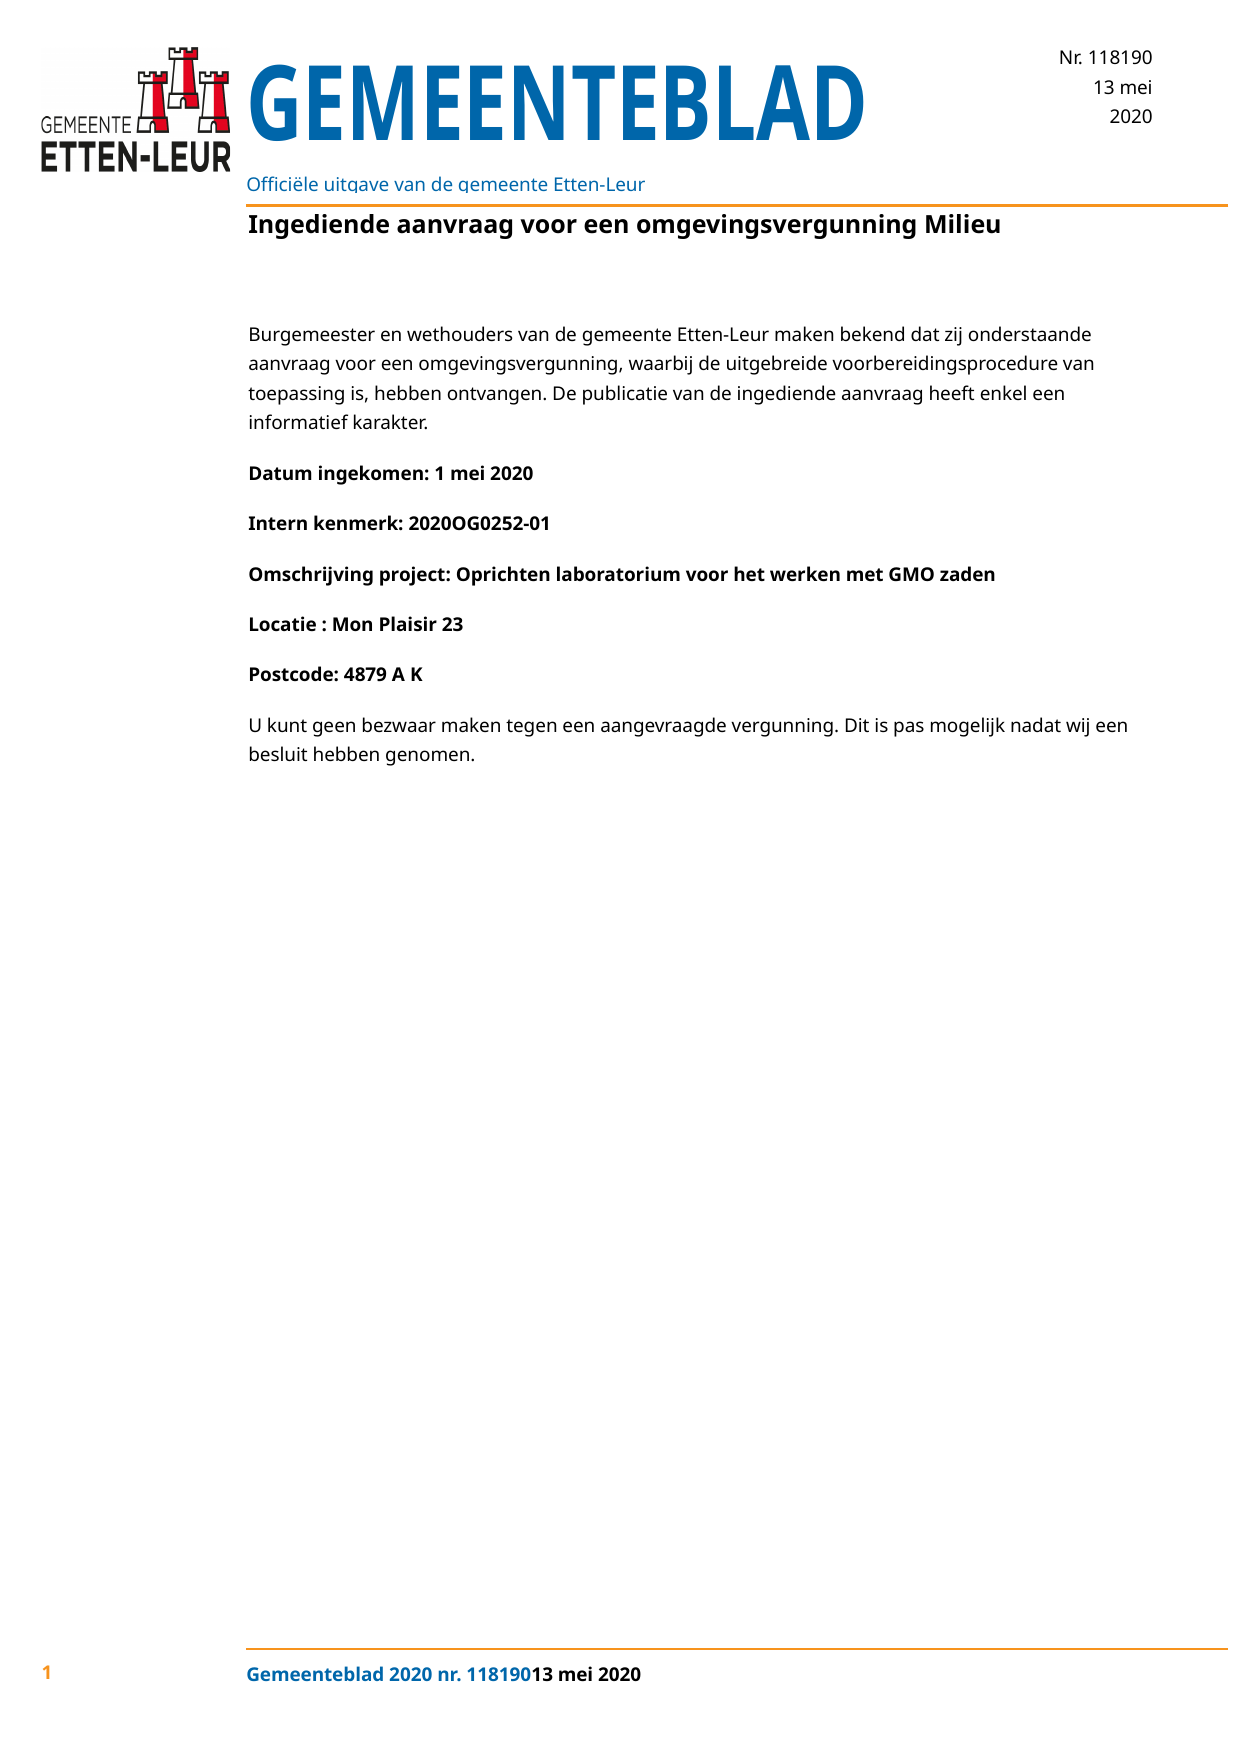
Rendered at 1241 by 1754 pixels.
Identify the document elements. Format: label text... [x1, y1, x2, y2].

text Omschrijving project: Oprichten laboratorium voor het werken met GMO zaden [248, 561, 1152, 586]
text Burgemeester en wethouders van de gemeente Etten-Leur maken bekend dat zij onderstaande aanvraag voor een omgevingsvergunning, waarbij de uitgebreide voorbereidingsprocedure van toepassing is, hebben ontvangen. De publicatie van de ingediende aanvraag heeft enkel een informatief karakter. [248, 321, 1152, 435]
text Datum ingekomen: 1 mei 2020 [248, 460, 1152, 486]
text Intern kenmerk: 2020OG0252-01 [248, 510, 1152, 536]
text Locatie : Mon Plaisir 23 [248, 611, 1152, 637]
text Postcode: 4879 A K [248, 662, 1152, 687]
text Ingediende aanvraag voor een omgevingsvergunning Milieu [248, 207, 1152, 241]
picture [41, 47, 231, 172]
text U kunt geen bezwaar maken tegen een aangevraagde vergunning. Dit is pas mogelijk nadat wij een besluit hebben genomen. [248, 712, 1152, 767]
